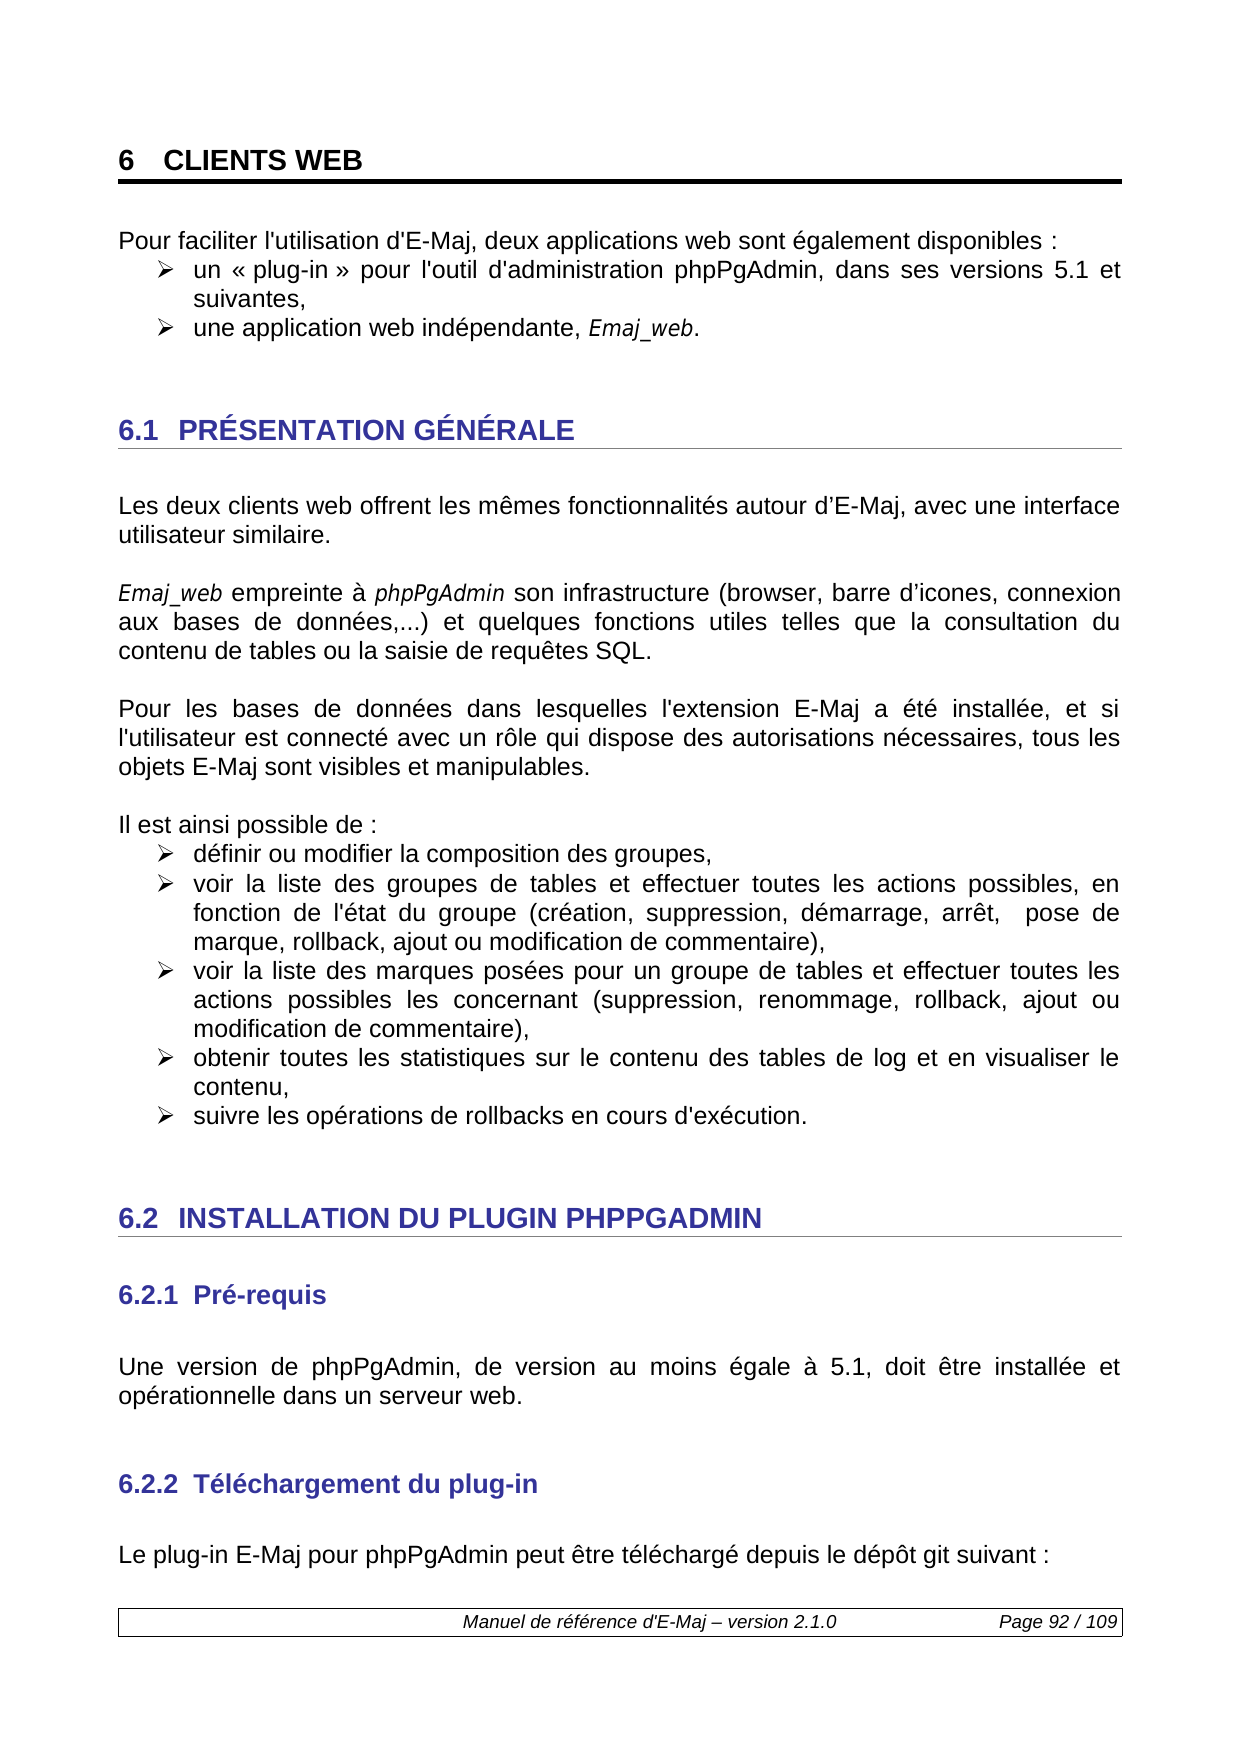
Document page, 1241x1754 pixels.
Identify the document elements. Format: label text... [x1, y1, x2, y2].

list obtenir toutes les statistiques sur le contenu des tables de log et en visualiser le contenu, [156, 1043, 1122, 1101]
list voir la liste des marques posées pour un groupe de tables et effectuer toutes les actions possibles les concernant (suppression, renommage, rollback, ajout ou modification de commentaire), [156, 956, 1122, 1043]
list suivre les opérations de rollbacks en cours d'exécution. [156, 1101, 1122, 1130]
subtitle Installation du plugin phpPgadmin [118, 1201, 1122, 1236]
list une application web indépendante, Emaj_web. [156, 313, 1122, 342]
text Le plug-in E-Maj pour phpPgAdmin peut être téléchargé depuis le dépôt git suivant : [118, 1540, 1122, 1569]
subtitle Téléchargement du plug-in [118, 1468, 1122, 1499]
text Pour faciliter l'utilisation d'E-Maj, deux applications web sont également disponibles : [118, 226, 1122, 254]
subtitle Clients WEB [118, 143, 1122, 179]
text Pour les bases de données dans lesquelles l'extension E-Maj a été installée, et si l'utilisateur est connecté avec un rôle qui dispose des autorisations nécessaires, tous les objets E-Maj sont visibles et manipulables. [118, 694, 1122, 781]
text Emaj_web empreinte à phpPgAdmin son infrastructure (browser, barre d’icones, connexion aux bases de données,...) et quelques fonctions utiles telles que la consultation du contenu de tables ou la saisie de requêtes SQL. [118, 578, 1122, 665]
text Les deux clients web offrent les mêmes fonctionnalités autour d’E-Maj, avec une interface utilisateur similaire. [118, 491, 1122, 549]
subtitle Pré-requis [118, 1279, 1122, 1310]
list définir ou modifier la composition des groupes, [156, 839, 1122, 868]
text Il est ainsi possible de : [118, 810, 1122, 839]
list un « plug-in » pour l'outil d'administration phpPgAdmin, dans ses versions 5.1 et suivantes, [156, 254, 1122, 313]
text Une version de phpPgAdmin, de version au moins égale à 5.1, doit être installée et opérationnelle dans un serveur web. [118, 1351, 1122, 1409]
subtitle Présentation générale [118, 412, 1122, 448]
list voir la liste des groupes de tables et effectuer toutes les actions possibles, en fonction de l'état du groupe (création, suppression, démarrage, arrêt, pose de marque, rollback, ajout ou modification de commentaire), [156, 868, 1122, 956]
